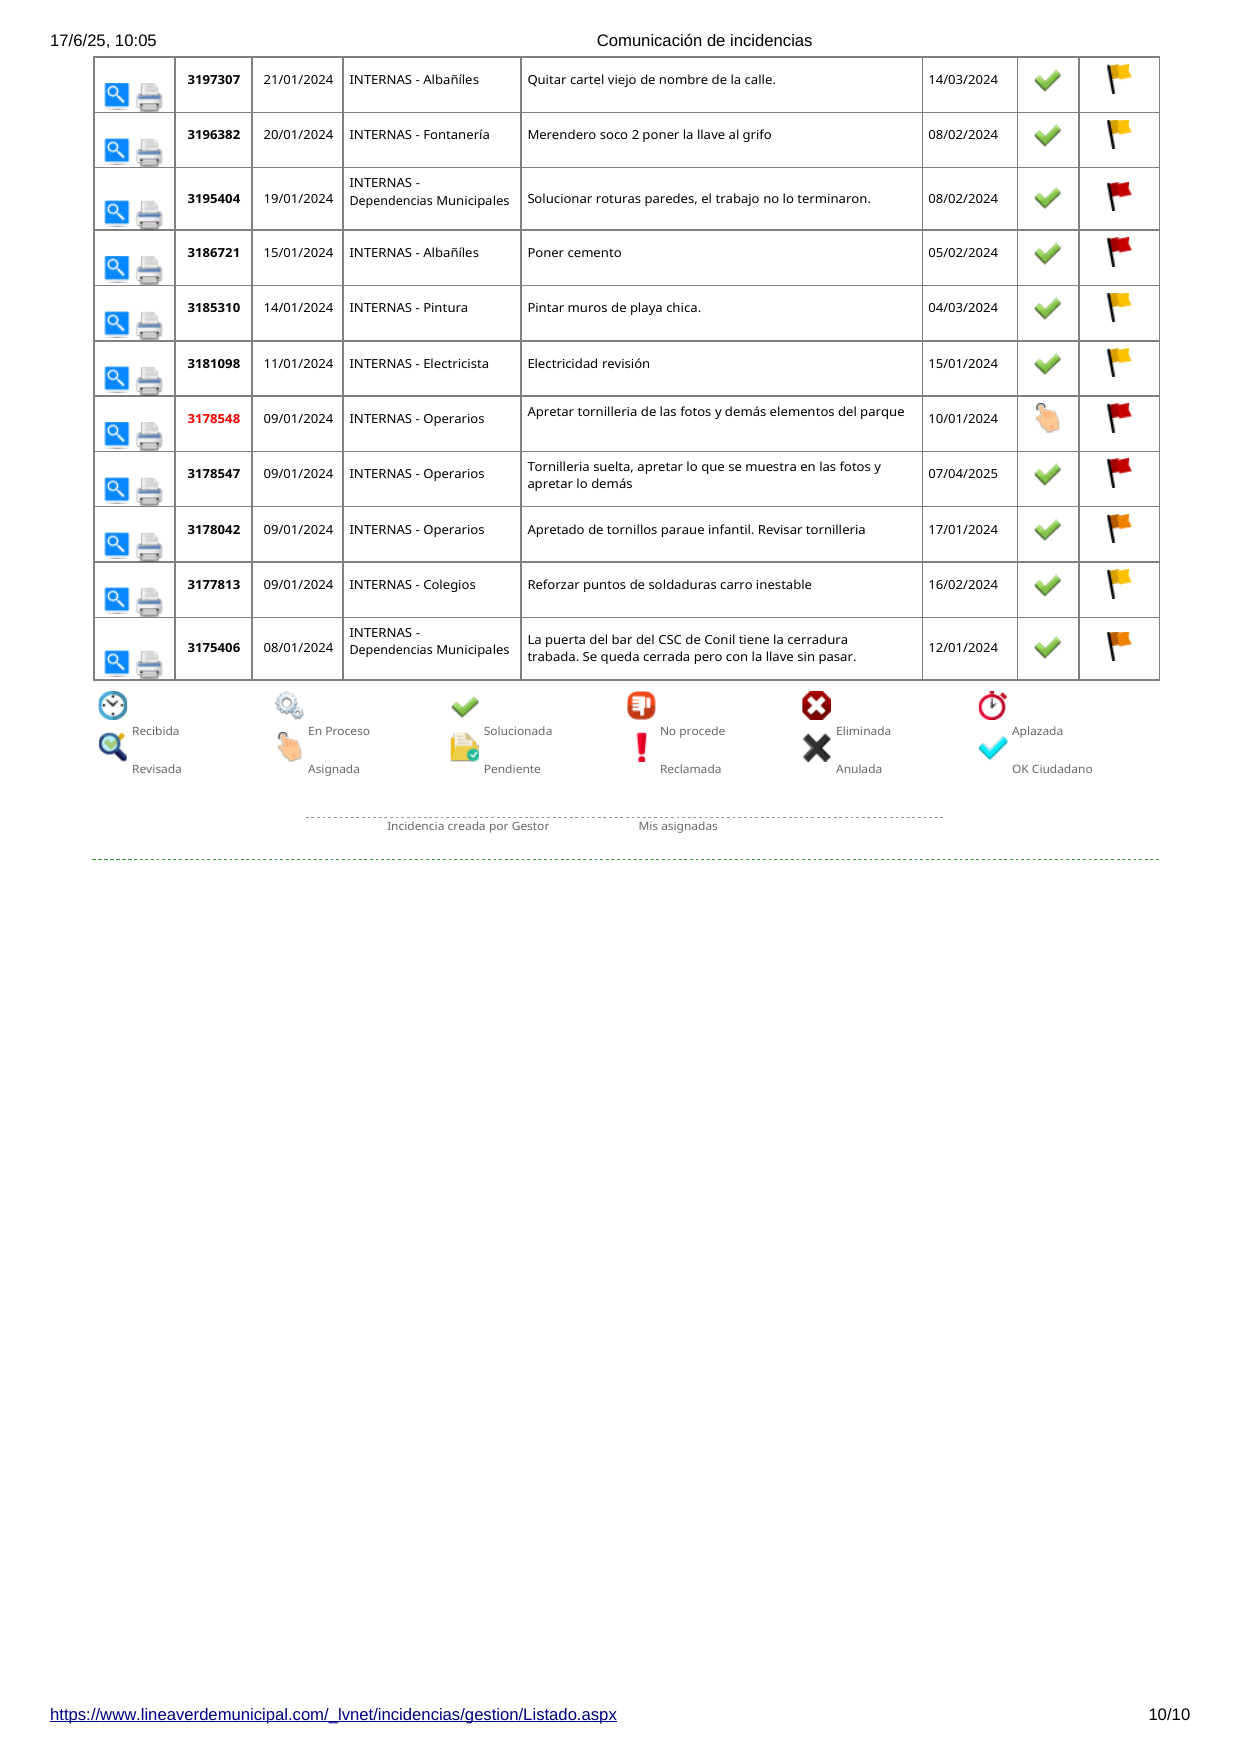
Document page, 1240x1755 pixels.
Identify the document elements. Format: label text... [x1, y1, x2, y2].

table_cell Apretado de tornillos paraue infantil. Revisar tornilleria [522, 507, 922, 561]
table_cell [1018, 618, 1078, 679]
table_header 3197307 [176, 58, 251, 112]
table_cell 3175406 [176, 618, 251, 679]
table_cell Merendero soco 2 poner la llave al grifo [522, 113, 922, 167]
table_cell 09/01/2024 [253, 397, 342, 451]
table_header Eliminada [781, 722, 953, 750]
table_cell 3185310 [176, 286, 251, 340]
table_cell 09/01/2024 [253, 452, 342, 506]
table_cell 3195404 [176, 168, 251, 229]
table_cell [1018, 168, 1078, 229]
table_cell 12/01/2024 [923, 618, 1017, 679]
table_cell [1080, 563, 1159, 616]
table_cell Poner cemento [522, 231, 922, 284]
table_cell 09/01/2024 [253, 563, 342, 616]
table_cell [1080, 113, 1159, 167]
table_cell Reforzar puntos de soldaduras carro inestable [522, 563, 922, 616]
table_cell 11/01/2024 [253, 342, 342, 395]
table_cell [95, 286, 174, 340]
table_cell 15/01/2024 [923, 342, 1017, 395]
table_cell 08/01/2024 [253, 618, 342, 679]
table_cell [95, 507, 174, 561]
table_cell INTERNAS - Pintura [344, 286, 520, 340]
table_cell Pintar muros de playa chica. [522, 286, 922, 340]
table_cell [1018, 231, 1078, 284]
table_cell [95, 113, 174, 167]
table_header No procede [608, 722, 781, 750]
table_cell [1080, 168, 1159, 229]
table_cell 17/01/2024 [923, 507, 1017, 561]
table_cell 3177813 [176, 563, 251, 616]
table_cell [95, 168, 174, 229]
table_cell [95, 618, 174, 679]
table_cell 15/01/2024 [253, 231, 342, 284]
table_cell 04/03/2024 [923, 286, 1017, 340]
table_cell 07/04/2025 [923, 452, 1017, 506]
table_cell 20/01/2024 [253, 113, 342, 167]
table_cell [1080, 452, 1159, 506]
table_cell [1018, 286, 1078, 340]
table_cell Electricidad revisión [522, 342, 922, 395]
table_cell 05/02/2024 [923, 231, 1017, 284]
table_header Aplazada [953, 722, 1099, 750]
table_cell INTERNAS - Operarios [344, 397, 520, 451]
table_cell INTERNAS - Operarios [344, 452, 520, 506]
table_cell Anulada [781, 750, 953, 778]
table_cell INTERNAS - Operarios [344, 507, 520, 561]
table_header [1018, 58, 1078, 112]
table_cell [1018, 452, 1078, 506]
table_cell Reclamada [608, 750, 781, 778]
table_cell [95, 342, 174, 395]
table_cell 3181098 [176, 342, 251, 395]
table_cell [1018, 342, 1078, 395]
table_cell 3178042 [176, 507, 251, 561]
table_cell INTERNAS - Dependencias Municipales [344, 168, 520, 229]
table_cell 14/01/2024 [253, 286, 342, 340]
table_cell La puerta del bar del CSC de Conil tiene la cerradura trabada. Se queda cerrada pero con la llave sin pasar. [522, 618, 922, 679]
table_header Solucionada [428, 722, 608, 750]
table_cell [1080, 231, 1159, 284]
table_cell [95, 397, 174, 451]
table_cell Asignada [246, 750, 428, 778]
table_cell 3186721 [176, 231, 251, 284]
table_cell 19/01/2024 [253, 168, 342, 229]
table_cell 3196382 [176, 113, 251, 167]
table_cell 08/02/2024 [923, 168, 1017, 229]
table_cell [95, 563, 174, 616]
table_header En Proceso [246, 722, 428, 750]
table_cell [1080, 397, 1159, 451]
table_cell INTERNAS - Albañíles [344, 231, 520, 284]
table_cell [1018, 507, 1078, 561]
table_cell [95, 231, 174, 284]
table_cell 10/01/2024 [923, 397, 1017, 451]
table_cell INTERNAS - Electricista [344, 342, 520, 395]
table_cell Pendiente [428, 750, 608, 778]
table_cell 09/01/2024 [253, 507, 342, 561]
table_cell Solucionar roturas paredes, el trabajo no lo terminaron. [522, 168, 922, 229]
table_header INTERNAS - Albañíles [344, 58, 520, 112]
table_cell [1080, 286, 1159, 340]
table_header Recibida [129, 722, 246, 750]
table_header [95, 58, 174, 112]
table_cell 16/02/2024 [923, 563, 1017, 616]
table_cell [1080, 507, 1159, 561]
table_header 14/03/2024 [923, 58, 1017, 112]
table_cell Revisada [129, 750, 246, 778]
table_cell [1080, 342, 1159, 395]
table_cell [1080, 618, 1159, 679]
table_cell [1018, 113, 1078, 167]
table_cell 3178547 [176, 452, 251, 506]
table_cell INTERNAS - Dependencias Municipales [344, 618, 520, 679]
table_cell [1018, 563, 1078, 616]
table_cell 08/02/2024 [923, 113, 1017, 167]
table_header [1080, 58, 1159, 112]
text Incidencia creada por Gestor Mis asignadas [387, 818, 1173, 834]
table_cell OK Ciudadano [953, 750, 1099, 778]
table_cell INTERNAS - Colegios [344, 563, 520, 616]
table_header Quitar cartel viejo de nombre de la calle. [522, 58, 922, 112]
table_cell 3178548 [176, 397, 251, 451]
table_cell Apretar tornilleria de las fotos y demás elementos del parque [522, 397, 922, 451]
table_cell INTERNAS - Fontanería [344, 113, 520, 167]
table_cell Tornilleria suelta, apretar lo que se muestra en las fotos y apretar lo demás [522, 452, 922, 506]
table_cell [1018, 397, 1078, 451]
table_cell [95, 452, 174, 506]
table_header 21/01/2024 [253, 58, 342, 112]
